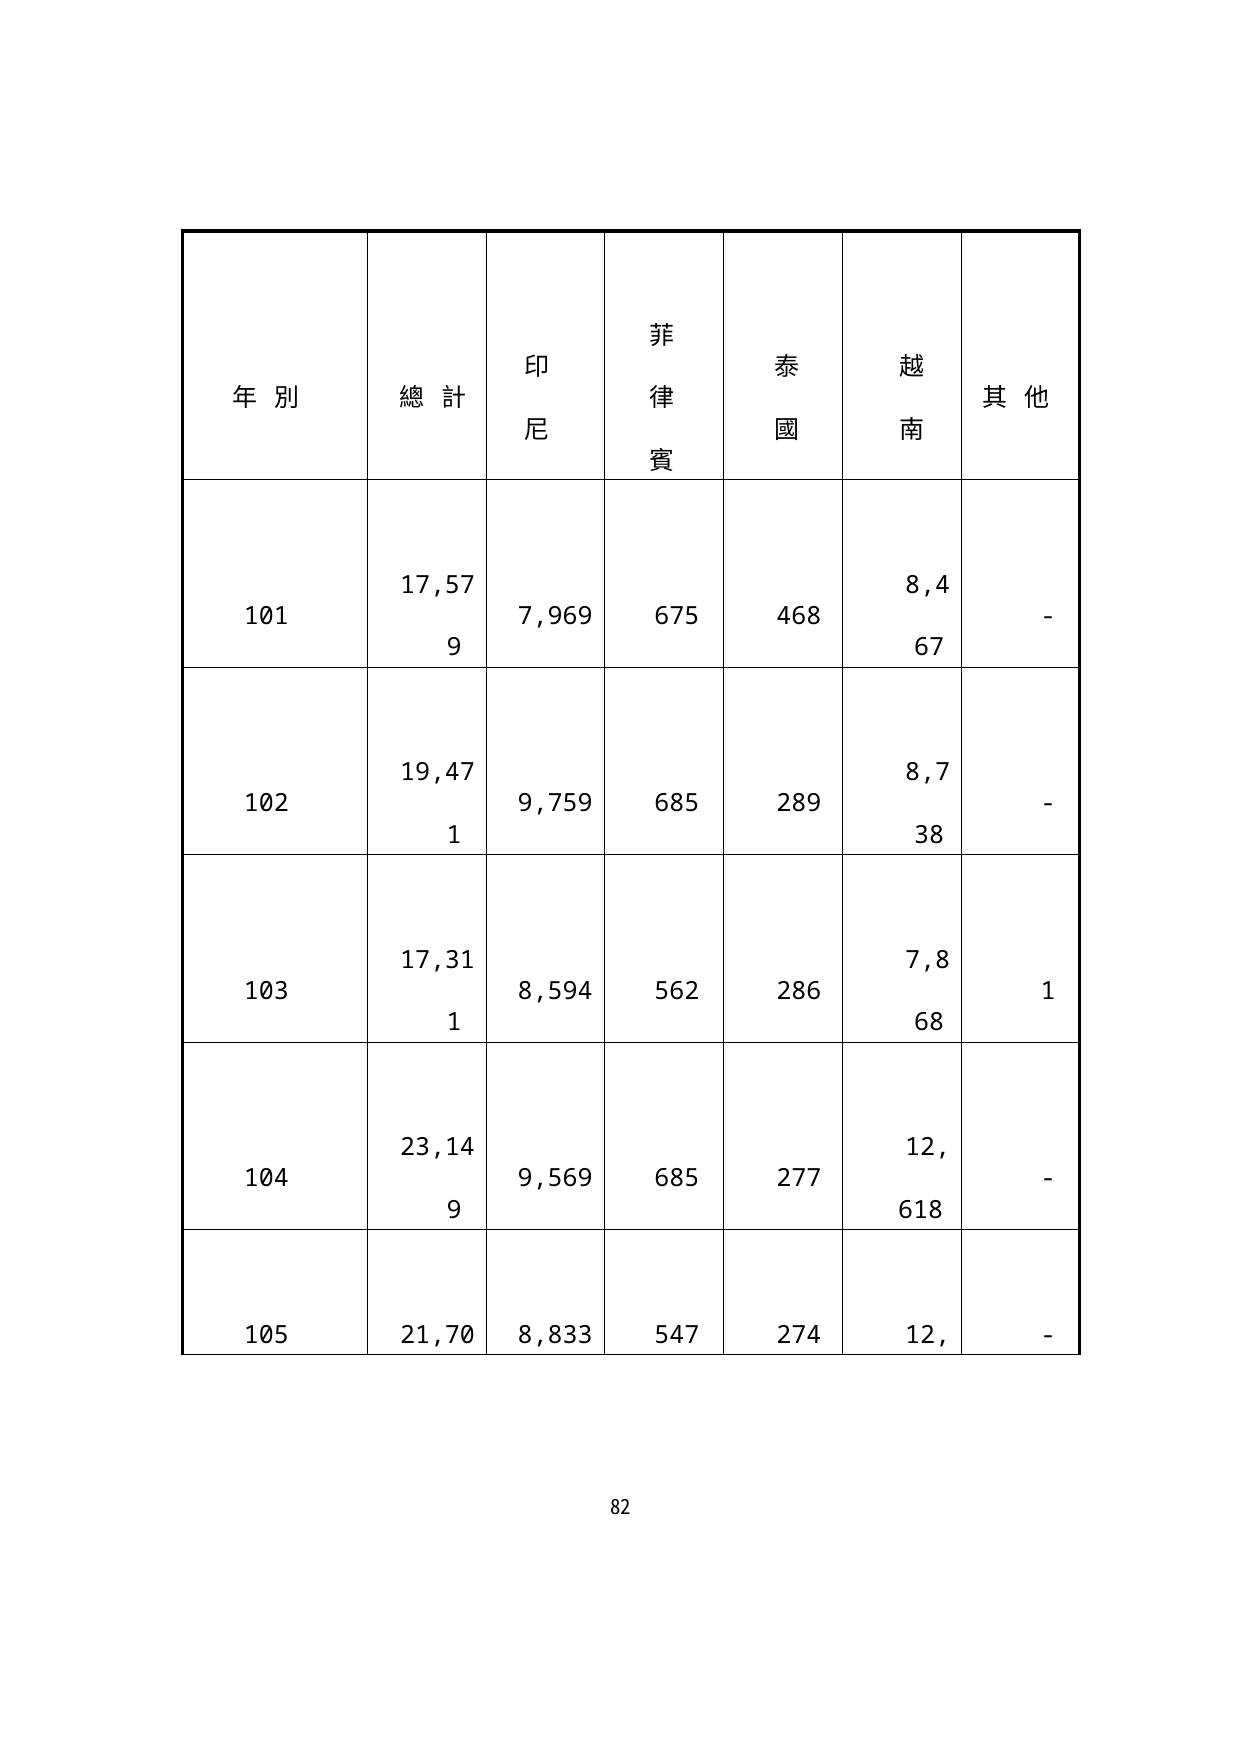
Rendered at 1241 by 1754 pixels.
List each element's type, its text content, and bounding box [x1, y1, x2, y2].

table_header 菲律賓 [605, 233, 723, 479]
table_header 其他 [962, 233, 1078, 479]
table_header 年別 [184, 233, 367, 479]
table_cell 547 [605, 1230, 723, 1354]
table_cell - [962, 480, 1078, 667]
table_cell 103 [184, 855, 367, 1042]
table_cell 101 [184, 480, 367, 667]
table_cell 289 [724, 668, 842, 854]
table_cell 685 [605, 1043, 723, 1229]
table_cell 1 [962, 855, 1078, 1042]
table_cell 12, [843, 1230, 961, 1354]
table_header 泰國 [724, 233, 842, 479]
table_cell 7,868 [843, 855, 961, 1042]
table_cell 7,969 [487, 480, 604, 667]
table_cell - [962, 1043, 1078, 1229]
table_cell 102 [184, 668, 367, 854]
table_header 印尼 [487, 233, 604, 479]
table_header 總計 [368, 233, 486, 479]
table_cell 274 [724, 1230, 842, 1354]
table_cell 17,579 [368, 480, 486, 667]
table_cell 9,759 [487, 668, 604, 854]
table_cell 685 [605, 668, 723, 854]
table_cell 286 [724, 855, 842, 1042]
table_cell 277 [724, 1043, 842, 1229]
table_cell 17,311 [368, 855, 486, 1042]
table_cell - [962, 1230, 1078, 1354]
table_cell 12,618 [843, 1043, 961, 1229]
table_cell 562 [605, 855, 723, 1042]
table_cell 9,569 [487, 1043, 604, 1229]
table_cell 19,471 [368, 668, 486, 854]
table_cell 23,149 [368, 1043, 486, 1229]
table_cell 675 [605, 480, 723, 667]
table_cell 105 [184, 1230, 367, 1354]
table_cell 8,467 [843, 480, 961, 667]
table_cell 8,738 [843, 668, 961, 854]
table_header 越南 [843, 233, 961, 479]
table_cell - [962, 668, 1078, 854]
table_cell 8,833 [487, 1230, 604, 1354]
table_cell 21,70 [368, 1230, 486, 1354]
table_cell 468 [724, 480, 842, 667]
table_cell 8,594 [487, 855, 604, 1042]
table_cell 104 [184, 1043, 367, 1229]
